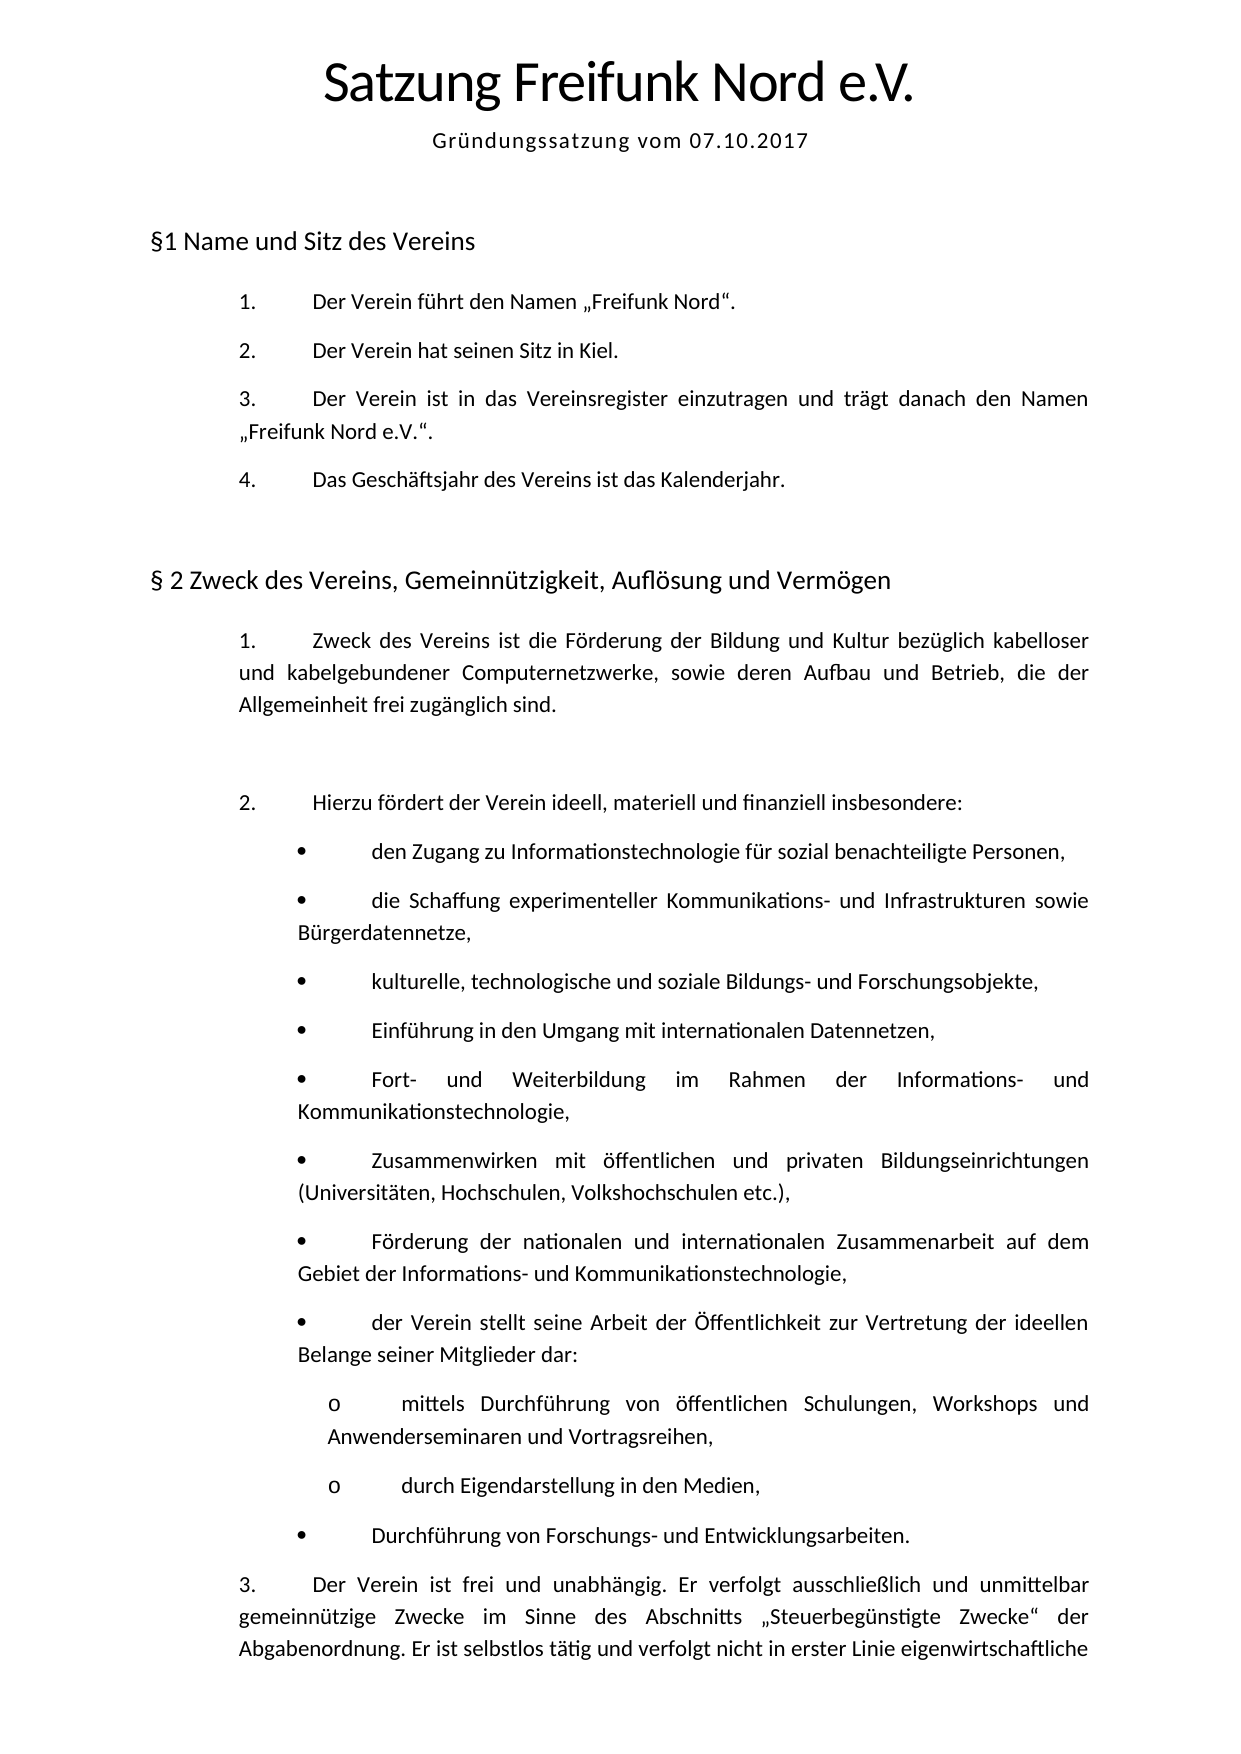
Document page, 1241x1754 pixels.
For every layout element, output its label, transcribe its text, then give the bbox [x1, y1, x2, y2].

list der Verein stellt seine Arbeit der Öffentlichkeit zur Vertretung der ideellen Belange seiner Mitglieder dar: [298, 1308, 1090, 1368]
list mittels Durchführung von öffentlichen Schulungen, Workshops und Anwenderseminaren und Vortragsreihen, [327, 1389, 1090, 1450]
list den Zugang zu Informationstechnologie für sozial benachteiligte Personen, [298, 837, 1090, 865]
text Gründungssatzung vom 07.10.2017 [150, 126, 1090, 154]
list Einführung in den Umgang mit internationalen Datennetzen, [298, 1016, 1090, 1044]
subtitle §1 Name und Sitz des Vereins [150, 224, 1090, 257]
text Satzung Freifunk Nord e.V. [150, 44, 1090, 116]
list durch Eigendarstellung in den Medien, [327, 1471, 1090, 1500]
list kulturelle, technologische und soziale Bildungs- und Forschungsobjekte, [298, 967, 1090, 995]
list die Schaffung experimenteller Kommunikations- und Infrastrukturen sowie Bürgerdatennetze, [298, 886, 1090, 946]
list Der Verein führt den Namen „Freifunk Nord“. [239, 287, 1090, 315]
list Förderung der nationalen und internationalen Zusammenarbeit auf dem Gebiet der Informations- und Kommunikationstechnologie, [298, 1227, 1090, 1287]
list Der Verein ist in das Vereinsregister einzutragen und trägt danach den Namen „Freifunk Nord e.V.“. [239, 384, 1090, 445]
list Fort- und Weiterbildung im Rahmen der Informations- und Kommunikationstechnologie, [298, 1065, 1090, 1125]
subtitle § 2 Zweck des Vereins, Gemeinnützigkeit, Auflösung und Vermögen [150, 563, 1090, 596]
list Das Geschäftsjahr des Vereins ist das Kalenderjahr. [239, 466, 1090, 494]
list Der Verein ist frei und unabhängig. Er verfolgt ausschließlich und unmittelbar gemeinnützige Zwecke im Sinne des Abschnitts „Steuerbegünstigte Zwecke“ der Abgabenordnung. Er ist selbstlos tätig und verfolgt nicht in erster Linie eigenwirtschaftliche [239, 1570, 1090, 1663]
list Der Verein hat seinen Sitz in Kiel. [239, 336, 1090, 364]
list Zusammenwirken mit öffentlichen und privaten Bildungseinrichtungen (Universitäten, Hochschulen, Volkshochschulen etc.), [298, 1146, 1090, 1206]
list Durchführung von Forschungs- und Entwicklungsarbeiten. [298, 1521, 1090, 1549]
list Zweck des Vereins ist die Förderung der Bildung und Kultur bezüglich kabelloser und kabelgebundener Computernetzwerke, sowie deren Aufbau und Betrieb, die der Allgemeinheit frei zugänglich sind. [239, 626, 1090, 719]
list Hierzu fördert der Verein ideell, materiell und finanziell insbesondere: [239, 788, 1090, 816]
